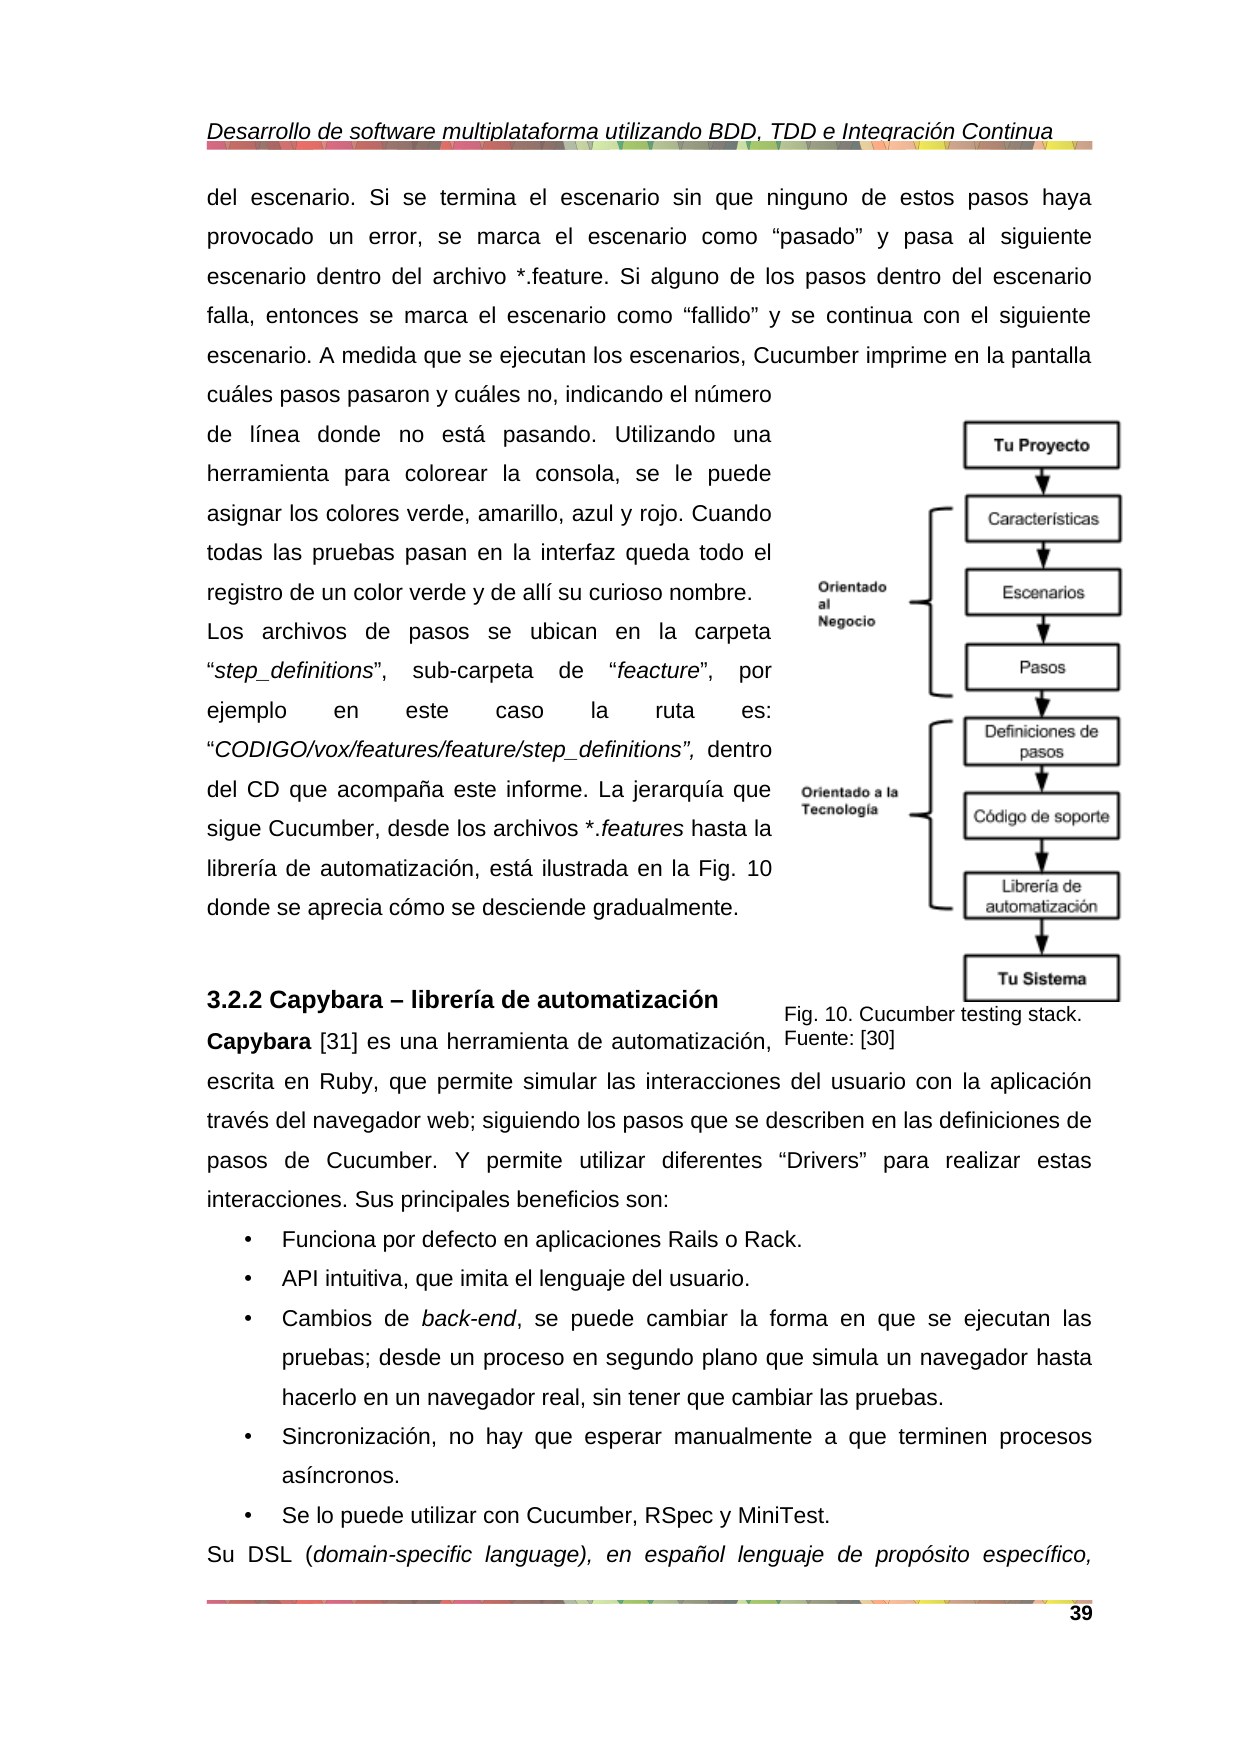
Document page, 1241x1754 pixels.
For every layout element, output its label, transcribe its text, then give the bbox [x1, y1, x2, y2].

text Los archivos de pasos se ubican en la carpeta “step_definitions”, sub-carpeta de “feacture”, por ejemplo en este caso la ruta es: “CODIGO/vox/features/feature/step_definitions”, dentro del CD que acompaña este informe. La jerarquía que sigue Cucumber, desde los archivos *.features hasta la librería de automatización, está ilustrada en la Fig. 10 donde se aprecia cómo se desciende gradualmente. [207, 618, 783, 921]
text Capybara [31] es una herramienta de automatización, escrita en Ruby, que permite simular las interacciones del usuario con la aplicación través del navegador web; siguiendo los pasos que se describen en las definiciones de pasos de Cucumber. Y permite utilizar diferentes “Drivers” para realizar estas interacciones. Sus principales beneficios son: [207, 1028, 1093, 1212]
text Su DSL (domain-specific language), en español lenguaje de propósito específico, [207, 1541, 1093, 1568]
list Cambios de back-end, se puede cambiar la forma en que se ejecutan las pruebas; desde un proceso en segundo plano que simula un navegador hasta hacerlo en un navegador real, sin tener que cambiar las pruebas. [244, 1304, 1093, 1410]
list Sincronización, no hay que esperar manualmente a que terminen procesos asíncronos. [244, 1423, 1093, 1489]
list API intuitiva, que imita el lenguaje del usuario. [244, 1265, 1093, 1291]
picture [783, 414, 1137, 1002]
list 3.2.2 Capybara – librería de automatización [207, 985, 784, 1014]
list Se lo puede utilizar con Cucumber, RSpec y MiniTest. [244, 1502, 1093, 1528]
list Funciona por defecto en aplicaciones Rails o Rack. [244, 1226, 1093, 1252]
text del escenario. Si se termina el escenario sin que ninguno de estos pasos haya provocado un error, se marca el escenario como “pasado” y pasa al siguiente escenario dentro del archivo *.feature. Si alguno de los pasos dentro del escenario falla, entonces se marca el escenario como “fallido” y se continua con el siguiente escenario. A medida que se ejecutan los escenarios, Cucumber imprime en la pantalla cuáles pasos pasaron y cuáles no, indicando el número de línea donde no está pasando. Utilizando una herramienta para colorear la consola, se le puede asignar los colores verde, amarillo, azul y rojo. Cuando todas las pruebas pasan en la interfaz queda todo el registro de un color verde y de allí su curioso nombre. [207, 184, 1093, 605]
text Fig. 10. Cucumber testing stack. Fuente: [30] [784, 999, 1149, 1050]
